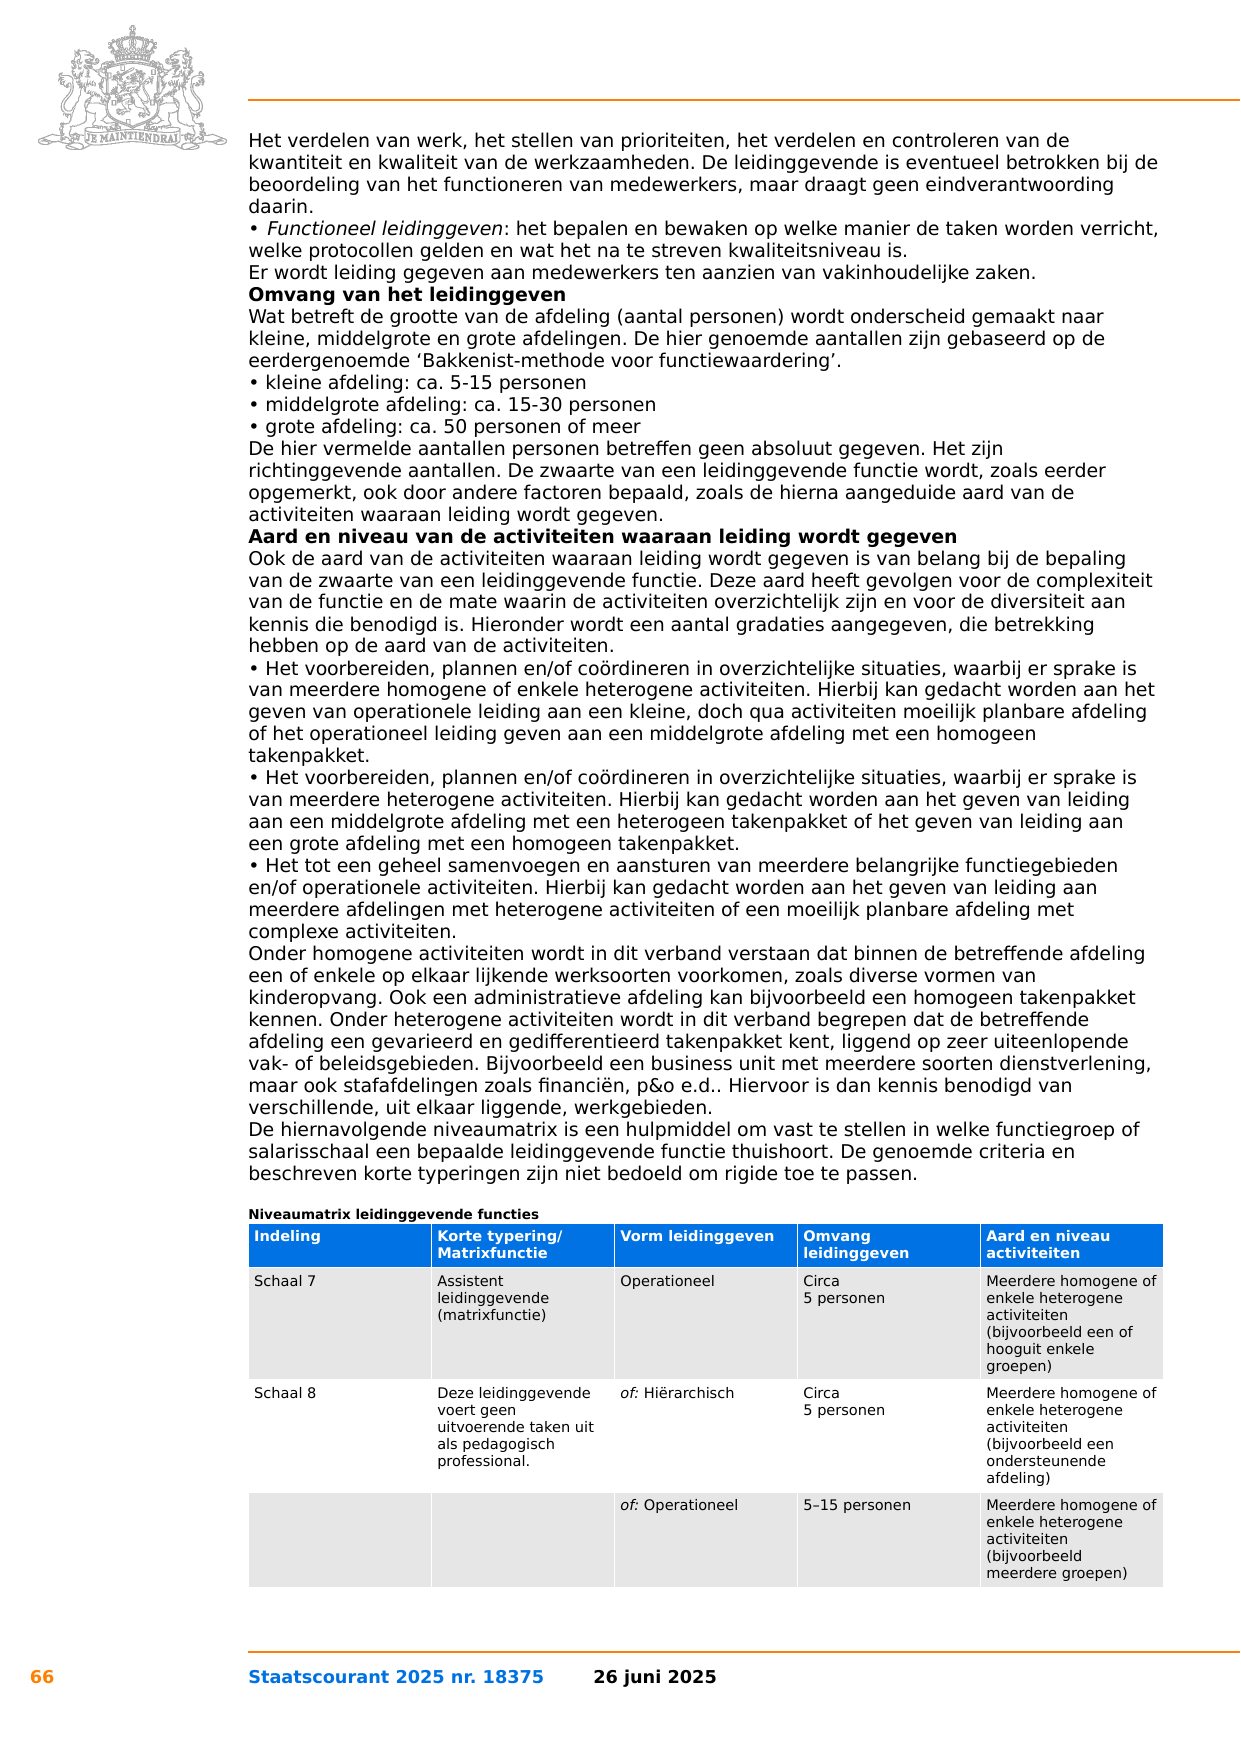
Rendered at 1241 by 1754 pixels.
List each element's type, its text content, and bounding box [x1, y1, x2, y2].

text De hiernavolgende niveaumatrix is een hulpmiddel om vast te stellen in welke functiegroep of salarisschaal een bepaalde leidinggevende functie thuishoort. De genoemde criteria en beschreven korte typeringen zijn niet bedoeld om rigide toe te passen. [248, 1119, 1163, 1185]
table_cell Operationeel [615, 1268, 797, 1379]
text De hier vermelde aantallen personen betreffen geen absoluut gegeven. Het zijn richtinggevende aantallen. De zwaarte van een leidinggevende functie wordt, zoals eerder opgemerkt, ook door andere factoren bepaald, zoals de hierna aangeduide aard van de activiteiten waaraan leiding wordt gegeven. [248, 438, 1163, 526]
table_cell Indeling [249, 1224, 431, 1267]
table_cell Circa 5 personen [798, 1268, 980, 1379]
table_cell [249, 1493, 431, 1587]
table_cell 5–15 personen [798, 1493, 980, 1587]
text • kleine afdeling: ca. 5-15 personen [248, 372, 1163, 394]
table_cell [432, 1493, 614, 1587]
table_cell Meerdere homogene of enkele heterogene activiteiten (bijvoorbeeld een of hooguit enkele groepen) [981, 1268, 1163, 1379]
picture [38, 25, 227, 150]
table_cell Assistent leidinggevende (matrixfunctie) [432, 1268, 614, 1379]
text Er wordt leiding gegeven aan medewerkers ten aanzien van vakinhoudelijke zaken. [248, 262, 1163, 284]
table_cell of: Operationeel [615, 1493, 797, 1587]
text • Functioneel leidinggeven: het bepalen en bewaken op welke manier de taken worden verricht, welke protocollen gelden en wat het na te streven kwaliteitsniveau is. [248, 218, 1163, 262]
text Het verdelen van werk, het stellen van prioriteiten, het verdelen en controleren van de kwantiteit en kwaliteit van de werkzaamheden. De leidinggevende is eventueel betrokken bij de beoordeling van het functioneren van medewerkers, maar draagt geen eindverantwoording daarin. [248, 130, 1163, 218]
text Onder homogene activiteiten wordt in dit verband verstaan dat binnen de betreffende afdeling een of enkele op elkaar lijkende werksoorten voorkomen, zoals diverse vormen van kinderopvang. Ook een administratieve afdeling kan bijvoorbeeld een homogeen takenpakket kennen. Onder heterogene activiteiten wordt in dit verband begrepen dat de betreffende afdeling een gevarieerd en gedifferentieerd takenpakket kent, liggend op zeer uiteenlopende vak- of beleidsgebieden. Bijvoorbeeld een business unit met meerdere soorten dienstverlening, maar ook stafafdelingen zoals financiën, p&o e.d.. Hiervoor is dan kennis benodigd van verschillende, uit elkaar liggende, werkgebieden. [248, 943, 1163, 1119]
table_cell Meerdere homogene of enkele heterogene activiteiten (bijvoorbeeld meerdere groepen) [981, 1493, 1163, 1587]
text • Het voorbereiden, plannen en/of coördineren in overzichtelijke situaties, waarbij er sprake is van meerdere homogene of enkele heterogene activiteiten. Hierbij kan gedacht worden aan het geven van operationele leiding aan een kleine, doch qua activiteiten moeilijk planbare afdeling of het operationeel leiding geven aan een middelgrote afdeling met een homogeen takenpakket. [248, 657, 1163, 767]
table_cell Circa 5 personen [798, 1380, 980, 1491]
text • Het tot een geheel samenvoegen en aansturen van meerdere belangrijke functiegebieden en/of operationele activiteiten. Hierbij kan gedacht worden aan het geven van leiding aan meerdere afdelingen met heterogene activiteiten of een moeilijk planbare afdeling met complexe activiteiten. [248, 855, 1163, 943]
table_cell Vorm leidinggeven [615, 1224, 797, 1267]
table_cell of: Hiërarchisch [615, 1380, 797, 1491]
table_cell Schaal 7 [249, 1268, 431, 1379]
text • Het voorbereiden, plannen en/of coördineren in overzichtelijke situaties, waarbij er sprake is van meerdere heterogene activiteiten. Hierbij kan gedacht worden aan het geven van leiding aan een middelgrote afdeling met een heterogeen takenpakket of het geven van leiding aan een grote afdeling met een homogeen takenpakket. [248, 767, 1163, 855]
table_cell Korte typering/ Matrixfunctie [432, 1224, 614, 1267]
text Omvang van het leidinggeven [248, 284, 1163, 306]
table_cell Meerdere homogene of enkele heterogene activiteiten (bijvoorbeeld een ondersteunende afdeling) [981, 1380, 1163, 1491]
text Wat betreft de grootte van de afdeling (aantal personen) wordt onderscheid gemaakt naar kleine, middelgrote en grote afdelingen. De hier genoemde aantallen zijn gebaseerd op de eerdergenoemde ‘Bakkenist-methode voor functiewaardering’. [248, 306, 1163, 372]
text • grote afdeling: ca. 50 personen of meer [248, 416, 1163, 438]
text Ook de aard van de activiteiten waaraan leiding wordt gegeven is van belang bij de bepaling van de zwaarte van een leidinggevende functie. Deze aard heeft gevolgen voor de complexiteit van de functie en de mate waarin de activiteiten overzichtelijk zijn en voor de diversiteit aan kennis die benodigd is. Hieronder wordt een aantal gradaties aangegeven, die betrekking hebben op de aard van de activiteiten. [248, 547, 1163, 657]
table_header Niveaumatrix leidinggevende functies [248, 1207, 1163, 1222]
table_cell Aard en niveau activiteiten [981, 1224, 1163, 1267]
table_cell Schaal 8 [249, 1380, 431, 1491]
table_cell Omvang leidinggeven [798, 1224, 980, 1267]
text • middelgrote afdeling: ca. 15-30 personen [248, 394, 1163, 416]
text Aard en niveau van de activiteiten waaraan leiding wordt gegeven [248, 526, 1163, 547]
table_cell Deze leidinggevende voert geen uitvoerende taken uit als pedagogisch professional. [432, 1380, 614, 1491]
